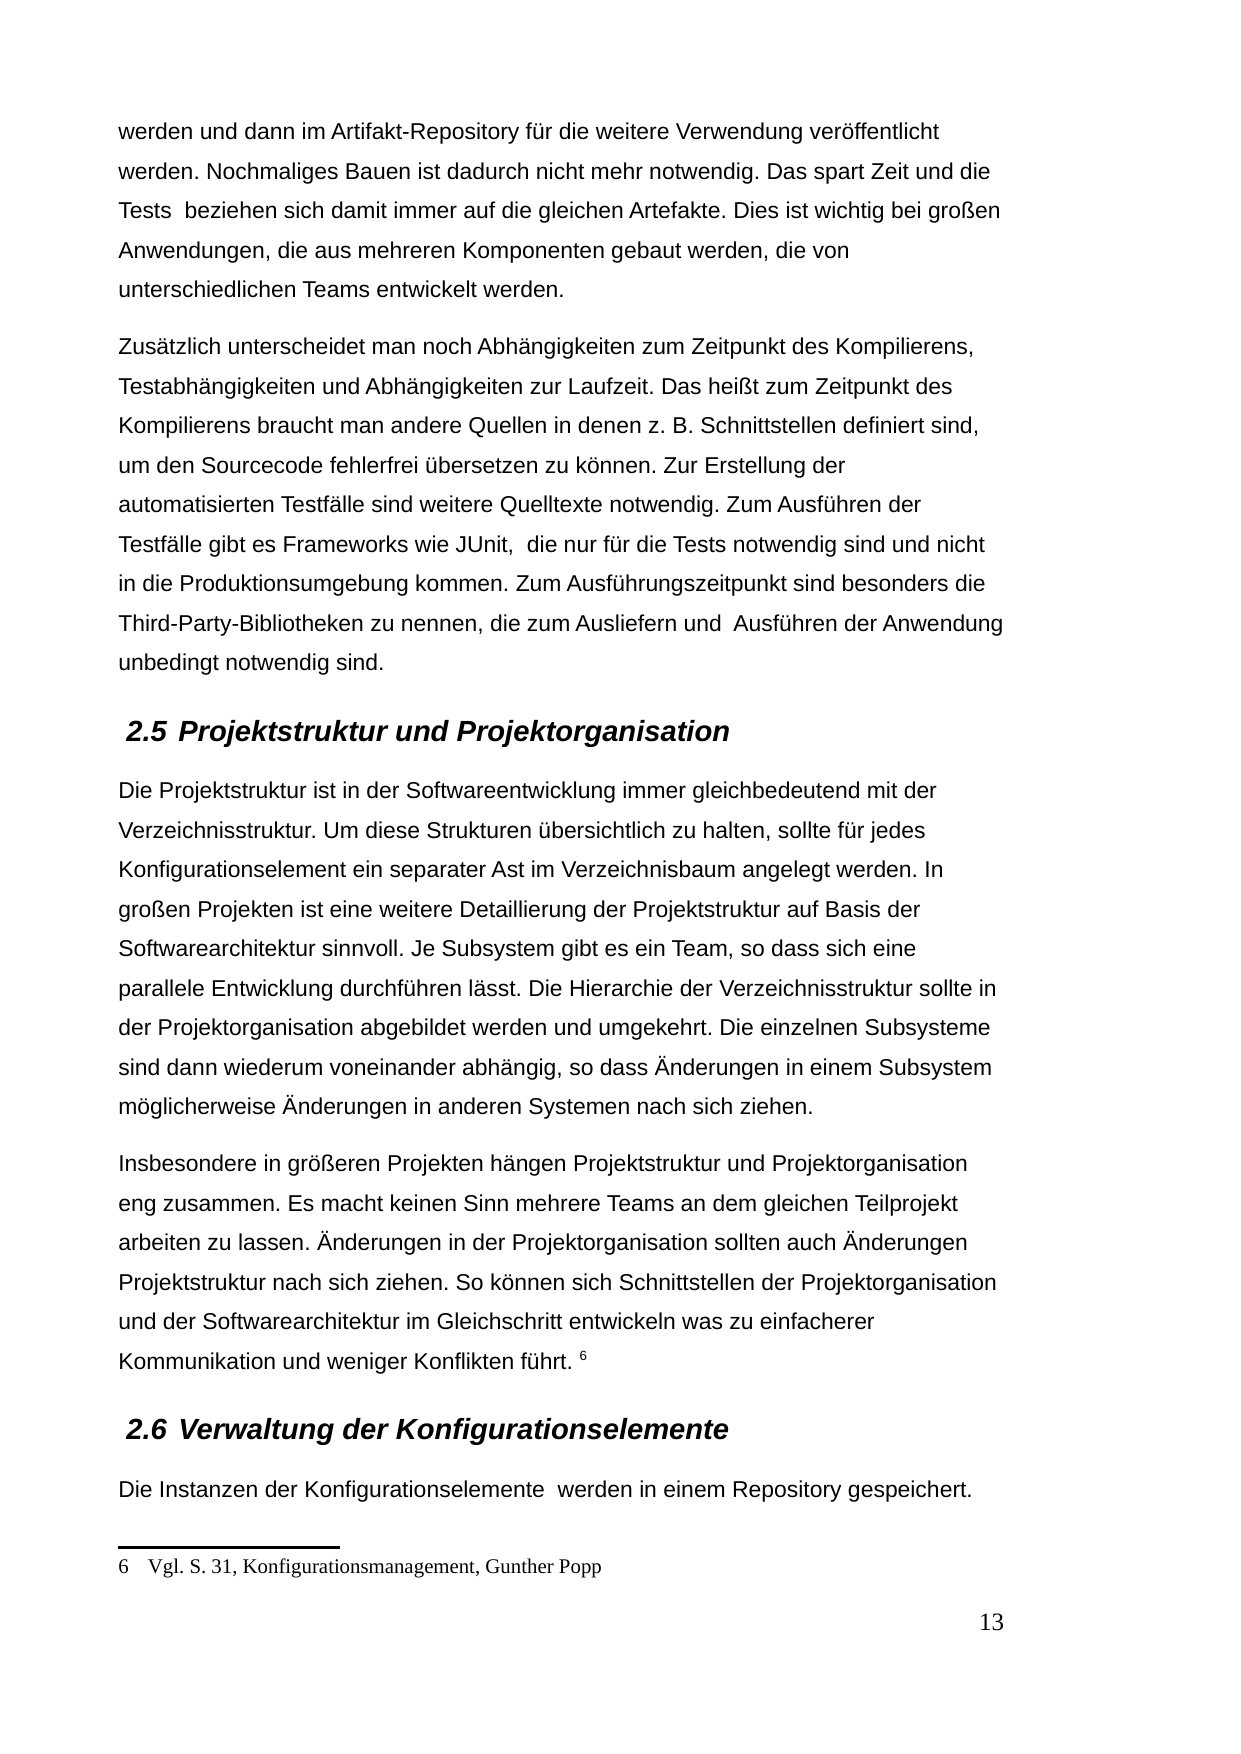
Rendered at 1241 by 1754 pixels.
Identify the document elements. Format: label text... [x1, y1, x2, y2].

text Die Instanzen der Konfigurationselemente werden in einem Repository gespeichert. [118, 1476, 1004, 1502]
subtitle Verwaltung der Konfigurationselemente [118, 1412, 1004, 1446]
text werden und dann im Artifakt-Repository für die weitere Verwendung veröffentlicht werden. Nochmaliges Bauen ist dadurch nicht mehr notwendig. Das spart Zeit und die Tests beziehen sich damit immer auf die gleichen Artefakte. Dies ist wichtig bei großen Anwendungen, die aus mehreren Komponenten gebaut werden, die von unterschiedlichen Teams entwickelt werden. [118, 118, 1004, 302]
subtitle Projektstruktur und Projektorganisation [118, 713, 1004, 747]
text Zusätzlich unterscheidet man noch Abhängigkeiten zum Zeitpunkt des Kompilierens, Testabhängigkeiten und Abhängigkeiten zur Laufzeit. Das heißt zum Zeitpunkt des Kompilierens braucht man andere Quellen in denen z. B. Schnittstellen definiert sind, um den Sourcecode fehlerfrei übersetzen zu können. Zur Erstellung der automatisierten Testfälle sind weitere Quelltexte notwendig. Zum Ausführen der Testfälle gibt es Frameworks wie JUnit, die nur für die Tests notwendig sind und nicht in die Produktionsumgebung kommen. Zum Ausführungszeitpunkt sind besonders die Third-Party-Bibliotheken zu nennen, die zum Ausliefern und Ausführen der Anwendung unbedingt notwendig sind. [118, 333, 1004, 675]
text Vgl. S. 31, Konfigurationsmanagement, Gunther Popp [118, 1553, 1004, 1578]
text Die Projektstruktur ist in der Softwareentwicklung immer gleichbedeutend mit der Verzeichnisstruktur. Um diese Strukturen übersichtlich zu halten, sollte für jedes Konfigurationselement ein separater Ast im Verzeichnisbaum angelegt werden. In großen Projekten ist eine weitere Detaillierung der Projektstruktur auf Basis der Softwarearchitektur sinnvoll. Je Subsystem gibt es ein Team, so dass sich eine parallele Entwicklung durchführen lässt. Die Hierarchie der Verzeichnisstruktur sollte in der Projektorganisation abgebildet werden und umgekehrt. Die einzelnen Subsysteme sind dann wiederum voneinander abhängig, so dass Änderungen in einem Subsystem möglicherweise Änderungen in anderen Systemen nach sich ziehen. [118, 777, 1004, 1119]
text Insbesondere in größeren Projekten hängen Projektstruktur und Projektorganisation eng zusammen. Es macht keinen Sinn mehrere Teams an dem gleichen Teilprojekt arbeiten zu lassen. Änderungen in der Projektorganisation sollten auch Änderungen Projektstruktur nach sich ziehen. So können sich Schnittstellen der Projektorganisation und der Softwarearchitektur im Gleichschritt entwickeln was zu einfacherer Kommunikation und weniger Konflikten führt. [118, 1150, 1004, 1374]
